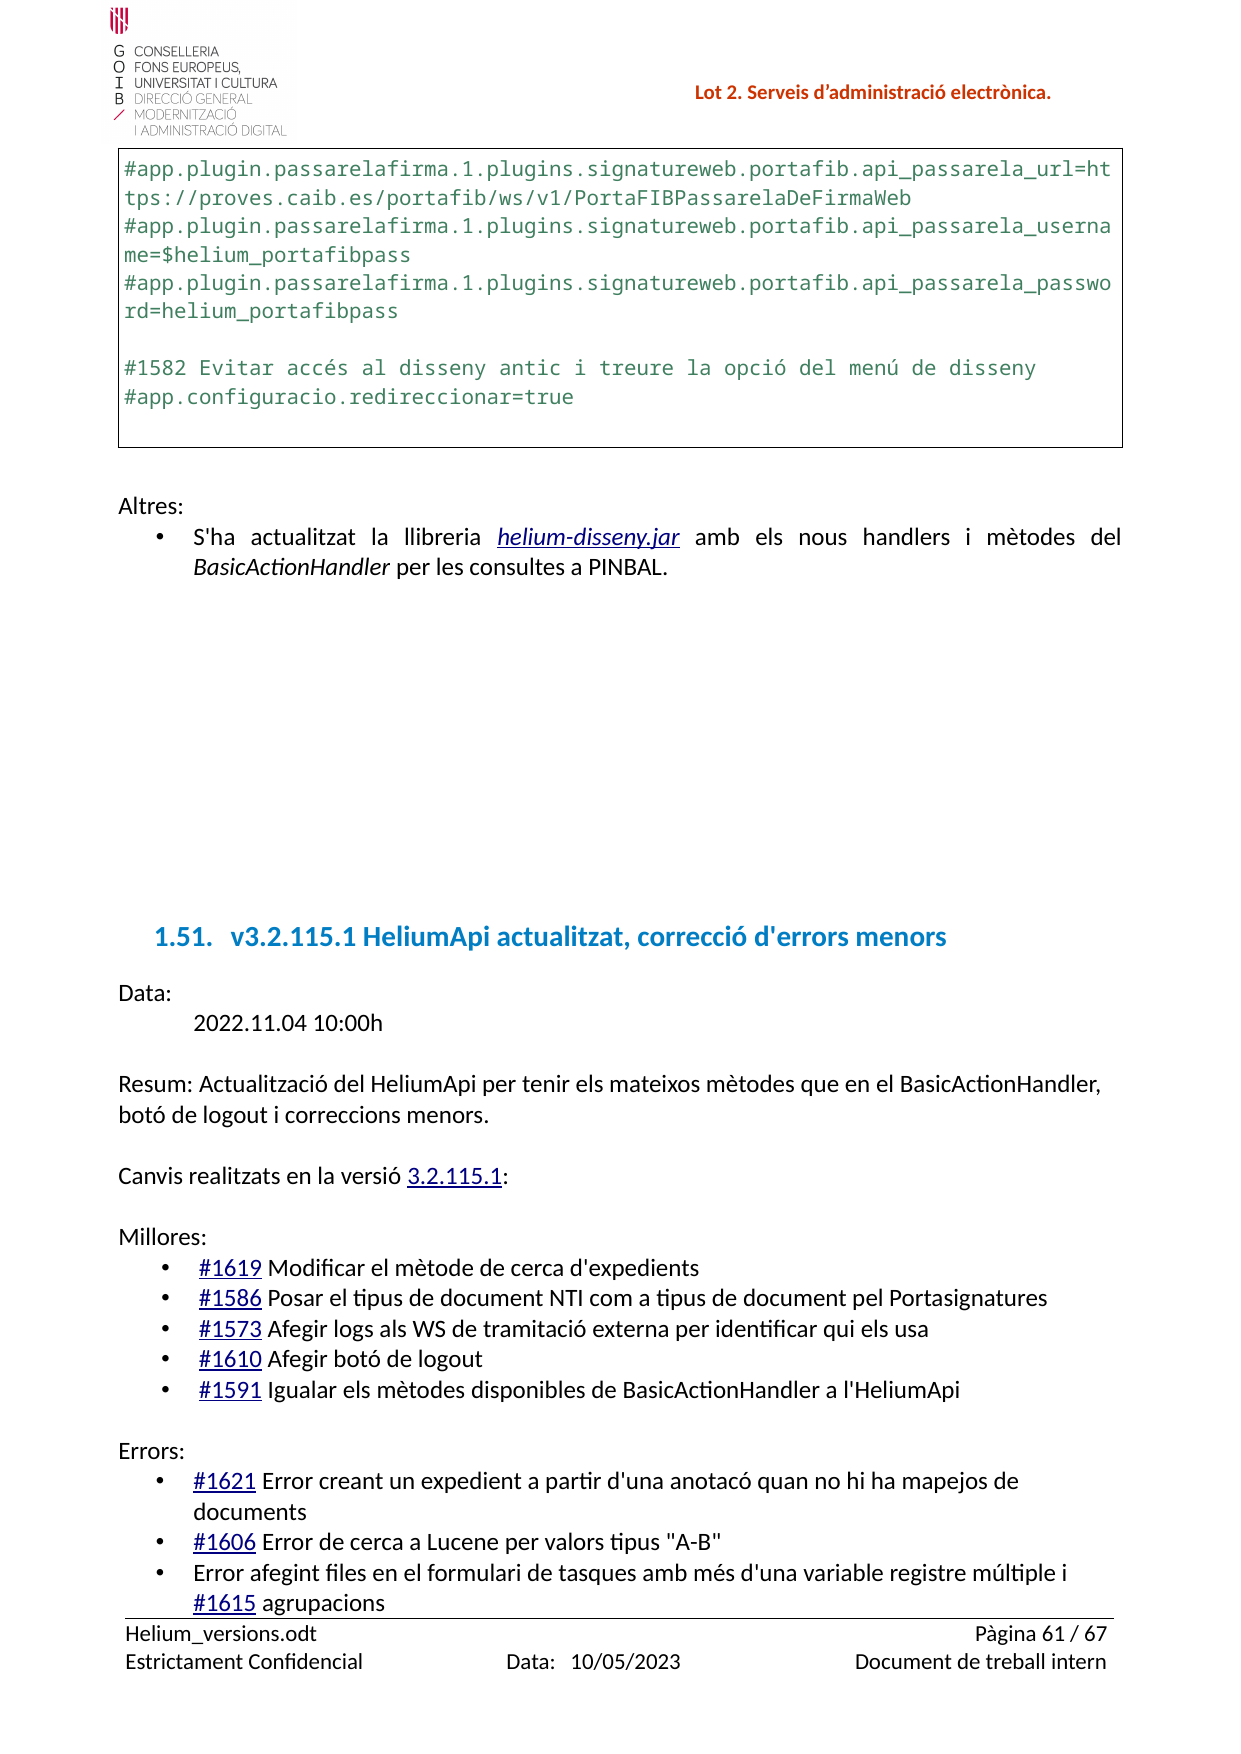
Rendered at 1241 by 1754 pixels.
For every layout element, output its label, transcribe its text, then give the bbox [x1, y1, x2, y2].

list #1573 Afegir logs als WS de tramitació externa per identificar qui els usa [161, 1313, 1122, 1343]
table_header #app.plugin.passarelafirma.1.plugins.signatureweb.portafib.api_passarela_url=https://proves.caib.es/portafib/ws/v1/PortaFIBPassarelaDeFirmaWeb #app.plugin.passarelafirma.1.plugins.signatureweb.portafib.api_passarela_username=$helium_portafibpass #app.plugin.passarelafirma.1.plugins.signatureweb.portafib.api_passarela_password=helium_portafibpass #1582 Evitar accés al disseny antic i treure la opció del menú de disseny #app.configuracio.redireccionar=true [119, 149, 1122, 447]
text Canvis realitzats en la versió 3.2.115.1: [118, 1160, 1122, 1191]
list #1591 Igualar els mètodes disponibles de BasicActionHandler a l'HeliumApi [161, 1374, 1122, 1404]
text Errors: [118, 1435, 1122, 1465]
list #1610 Afegir botó de logout [161, 1343, 1122, 1374]
text Altres: [118, 490, 1122, 521]
text Millores: [118, 1221, 1122, 1252]
list #1619 Modificar el mètode de cerca d'expedients [161, 1252, 1122, 1282]
text 2022.11.04 10:00h [118, 1007, 1122, 1038]
text Data: [118, 977, 1122, 1007]
list #1586 Posar el tipus de document NTI com a tipus de document pel Portasignatures [161, 1282, 1122, 1313]
list Error afegint files en el formulari de tasques amb més d'una variable registre múltiple i #1615 agrupacions [156, 1557, 1122, 1618]
list #1606 Error de cerca a Lucene per valors tipus "A-B" [156, 1526, 1122, 1557]
list #1621 Error creant un expedient a partir d'una anotacó quan no hi ha mapejos de documents [156, 1465, 1122, 1526]
list S'ha actualitzat la llibreria helium-disseny.jar amb els nous handlers i mètodes del BasicActionHandler per les consultes a PINBAL. [156, 521, 1122, 582]
subtitle v3.2.115.1 HeliumApi actualitzat, correcció d'errors menors [153, 918, 1122, 953]
text Resum: Actualització del HeliumApi per tenir els mateixos mètodes que en el BasicActionHandler, botó de logout i correccions menors. [118, 1068, 1122, 1129]
picture [100, 0, 297, 144]
